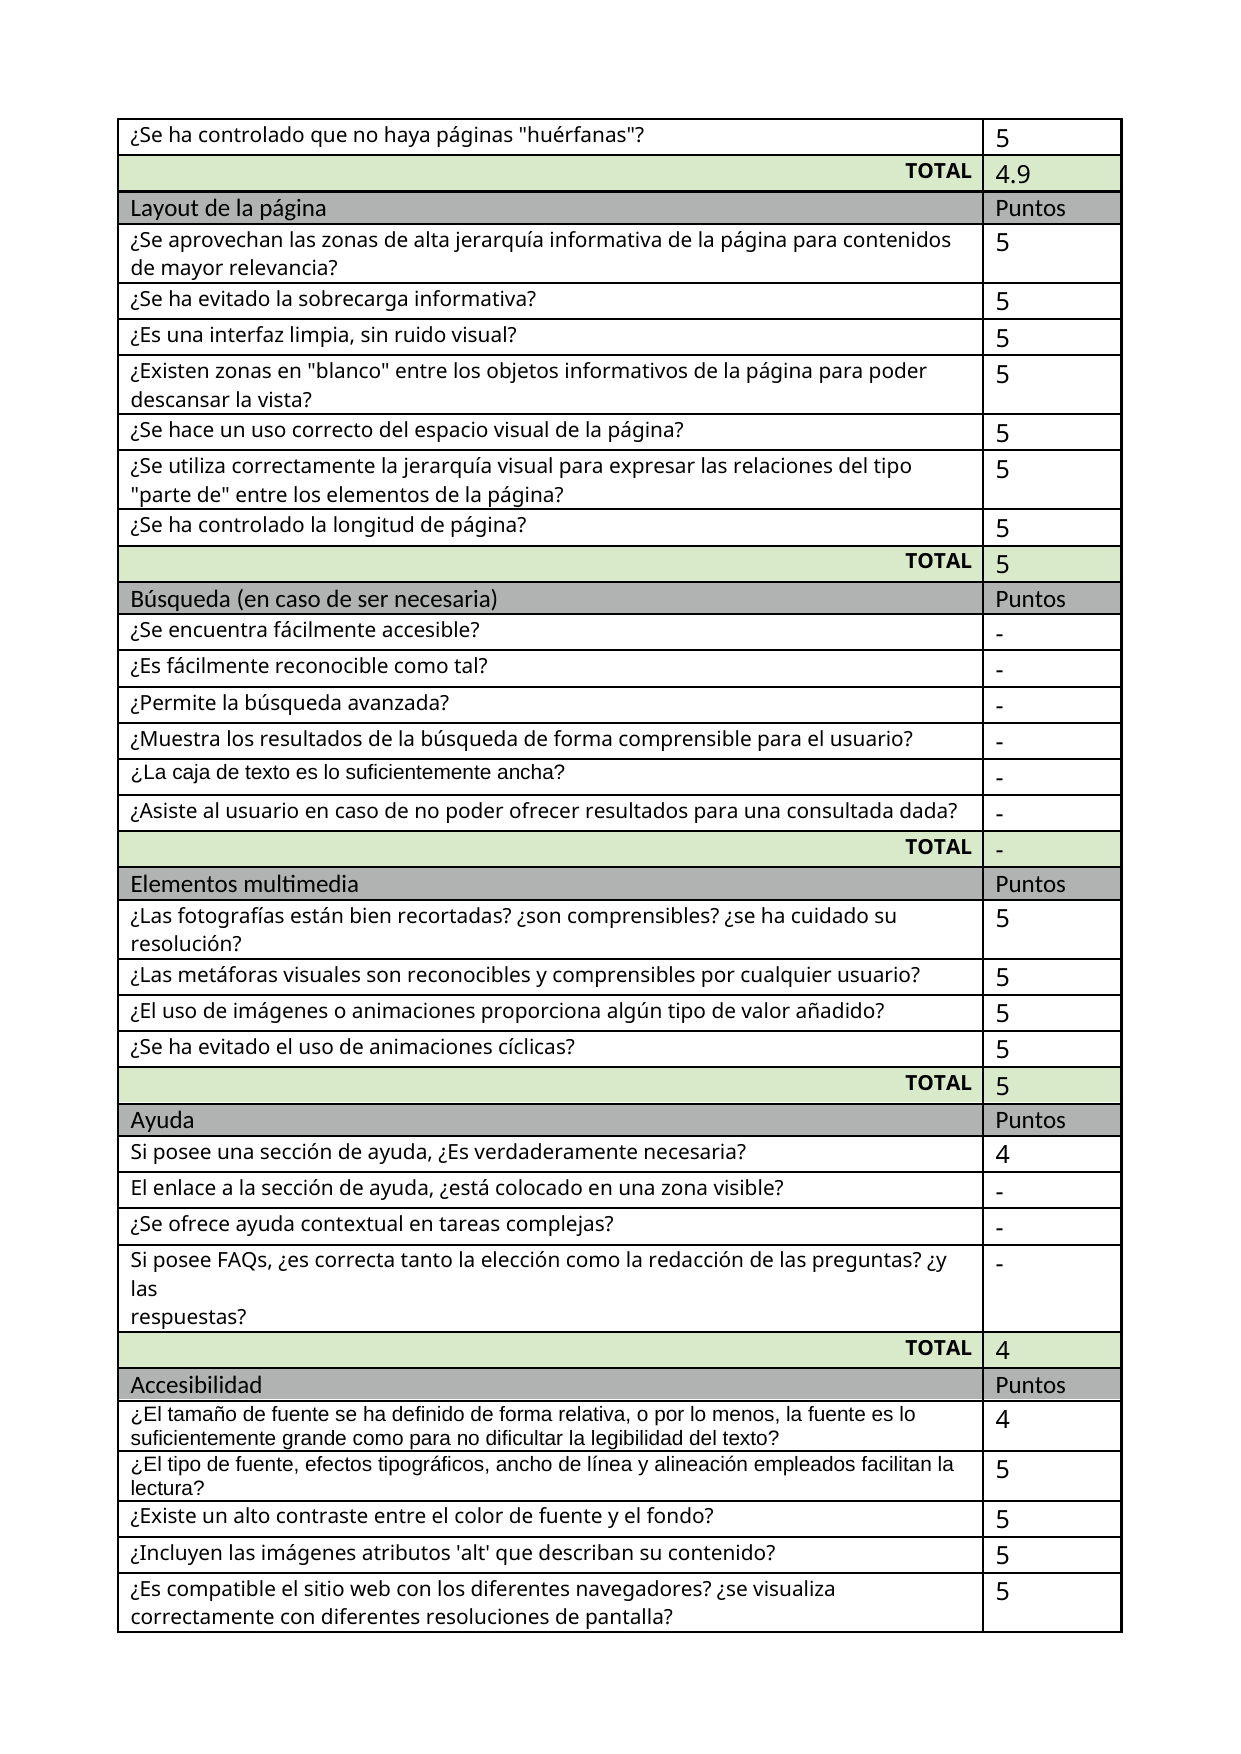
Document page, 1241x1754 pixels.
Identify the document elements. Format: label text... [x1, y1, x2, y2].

table_cell Puntos [984, 583, 1120, 613]
table_cell ¿Asiste al usuario en caso de no poder ofrecer resultados para una consultada dada? [119, 796, 982, 830]
table_cell - [984, 1209, 1120, 1243]
table_cell ¿Se ha evitado el uso de animaciones cíclicas? [119, 1032, 982, 1066]
table_cell 4 [984, 1137, 1120, 1171]
table_cell 5 [984, 451, 1120, 508]
table_cell Elementos multimedia [119, 868, 982, 899]
table_cell 5 [984, 225, 1120, 282]
table_cell 4.9 [984, 156, 1120, 190]
table_cell El enlace a la sección de ayuda, ¿está colocado en una zona visible? [119, 1173, 982, 1207]
table_cell - [984, 796, 1120, 830]
table_cell TOTAL [119, 156, 982, 190]
table_cell 4 [984, 1402, 1120, 1449]
table_cell Búsqueda (en caso de ser necesaria) [119, 583, 982, 613]
table_cell 4 [984, 1333, 1120, 1367]
table_cell TOTAL [119, 832, 982, 866]
table_cell ¿Las fotografías están bien recortadas? ¿son comprensibles? ¿se ha cuidado su resolución? [119, 901, 982, 958]
table_cell 5 [984, 960, 1120, 994]
table_cell - [984, 688, 1120, 722]
table_cell Layout de la página [119, 193, 982, 223]
table_cell - [984, 1173, 1120, 1207]
table_cell Puntos [984, 1105, 1120, 1135]
table_cell 5 [984, 120, 1120, 154]
table_cell - [984, 724, 1120, 758]
table_cell ¿Es compatible el sitio web con los diferentes navegadores? ¿se visualiza correctamente con diferentes resoluciones de pantalla? [119, 1574, 982, 1631]
table_cell 5 [984, 1068, 1120, 1102]
table_cell ¿Se hace un uso correcto del espacio visual de la página? [119, 415, 982, 449]
table_cell - [984, 832, 1120, 866]
table_cell - [984, 1246, 1120, 1331]
table_cell Si posee FAQs, ¿es correcta tanto la elección como la redacción de las preguntas? ¿y las respuestas? [119, 1246, 982, 1331]
table_cell Puntos [984, 1369, 1120, 1399]
table_cell ¿Es fácilmente reconocible como tal? [119, 651, 982, 686]
table_cell TOTAL [119, 1333, 982, 1367]
table_cell 5 [984, 1502, 1120, 1536]
table_cell - [984, 760, 1120, 794]
table_cell ¿El tamaño de fuente se ha deﬁnido de forma relativa, o por lo menos, la fuente es lo suﬁcientemente grande como para no diﬁcultar la legibilidad del texto? [119, 1402, 982, 1449]
table_cell 5 [984, 1538, 1120, 1572]
table_cell Puntos [984, 868, 1120, 899]
table_cell 5 [984, 1574, 1120, 1631]
table_cell ¿Se encuentra fácilmente accesible? [119, 615, 982, 649]
table_cell ¿Se ha controlado la longitud de página? [119, 510, 982, 544]
table_cell - [984, 651, 1120, 686]
table_cell Puntos [984, 193, 1120, 223]
table_cell ¿Existe un alto contraste entre el color de fuente y el fondo? [119, 1502, 982, 1536]
table_cell ¿La caja de texto es lo suﬁcientemente ancha? [119, 760, 982, 794]
table_cell ¿Permite la búsqueda avanzada? [119, 688, 982, 722]
table_cell ¿El uso de imágenes o animaciones proporciona algún tipo de valor añadido? [119, 996, 982, 1030]
table_cell 5 [984, 415, 1120, 449]
table_cell ¿Se ha evitado la sobrecarga informativa? [119, 284, 982, 318]
table_cell ¿Es una interfaz limpia, sin ruido visual? [119, 320, 982, 354]
table_cell Si posee una sección de ayuda, ¿Es verdaderamente necesaria? [119, 1137, 982, 1171]
table_cell ¿El tipo de fuente, efectos tipográﬁcos, ancho de línea y alineación empleados facilitan la lectura? [119, 1452, 982, 1499]
table_cell Accesibilidad [119, 1369, 982, 1399]
table_cell 5 [984, 901, 1120, 958]
table_cell ¿Las metáforas visuales son reconocibles y comprensibles por cualquier usuario? [119, 960, 982, 994]
table_cell 5 [984, 1452, 1120, 1499]
table_cell 5 [984, 1032, 1120, 1066]
table_cell 5 [984, 510, 1120, 544]
table_cell TOTAL [119, 1068, 982, 1102]
table_cell ¿Se utiliza correctamente la jerarquía visual para expresar las relaciones del tipo "parte de" entre los elementos de la página? [119, 451, 982, 508]
table_cell 5 [984, 320, 1120, 354]
table_cell TOTAL [119, 547, 982, 581]
table_cell 5 [984, 996, 1120, 1030]
table_cell 5 [984, 284, 1120, 318]
table_cell - [984, 615, 1120, 649]
table_cell ¿Se ofrece ayuda contextual en tareas complejas? [119, 1209, 982, 1243]
table_cell 5 [984, 356, 1120, 413]
table_cell ¿Muestra los resultados de la búsqueda de forma comprensible para el usuario? [119, 724, 982, 758]
table_cell ¿Existen zonas en "blanco" entre los objetos informativos de la página para poder descansar la vista? [119, 356, 982, 413]
table_cell Ayuda [119, 1105, 982, 1135]
table_cell ¿Se ha controlado que no haya páginas "huérfanas"? [119, 120, 982, 154]
table_cell ¿Se aprovechan las zonas de alta jerarquía informativa de la página para contenidos de mayor relevancia? [119, 225, 982, 282]
table_cell ¿Incluyen las imágenes atributos 'alt' que describan su contenido? [119, 1538, 982, 1572]
table_cell 5 [984, 547, 1120, 581]
